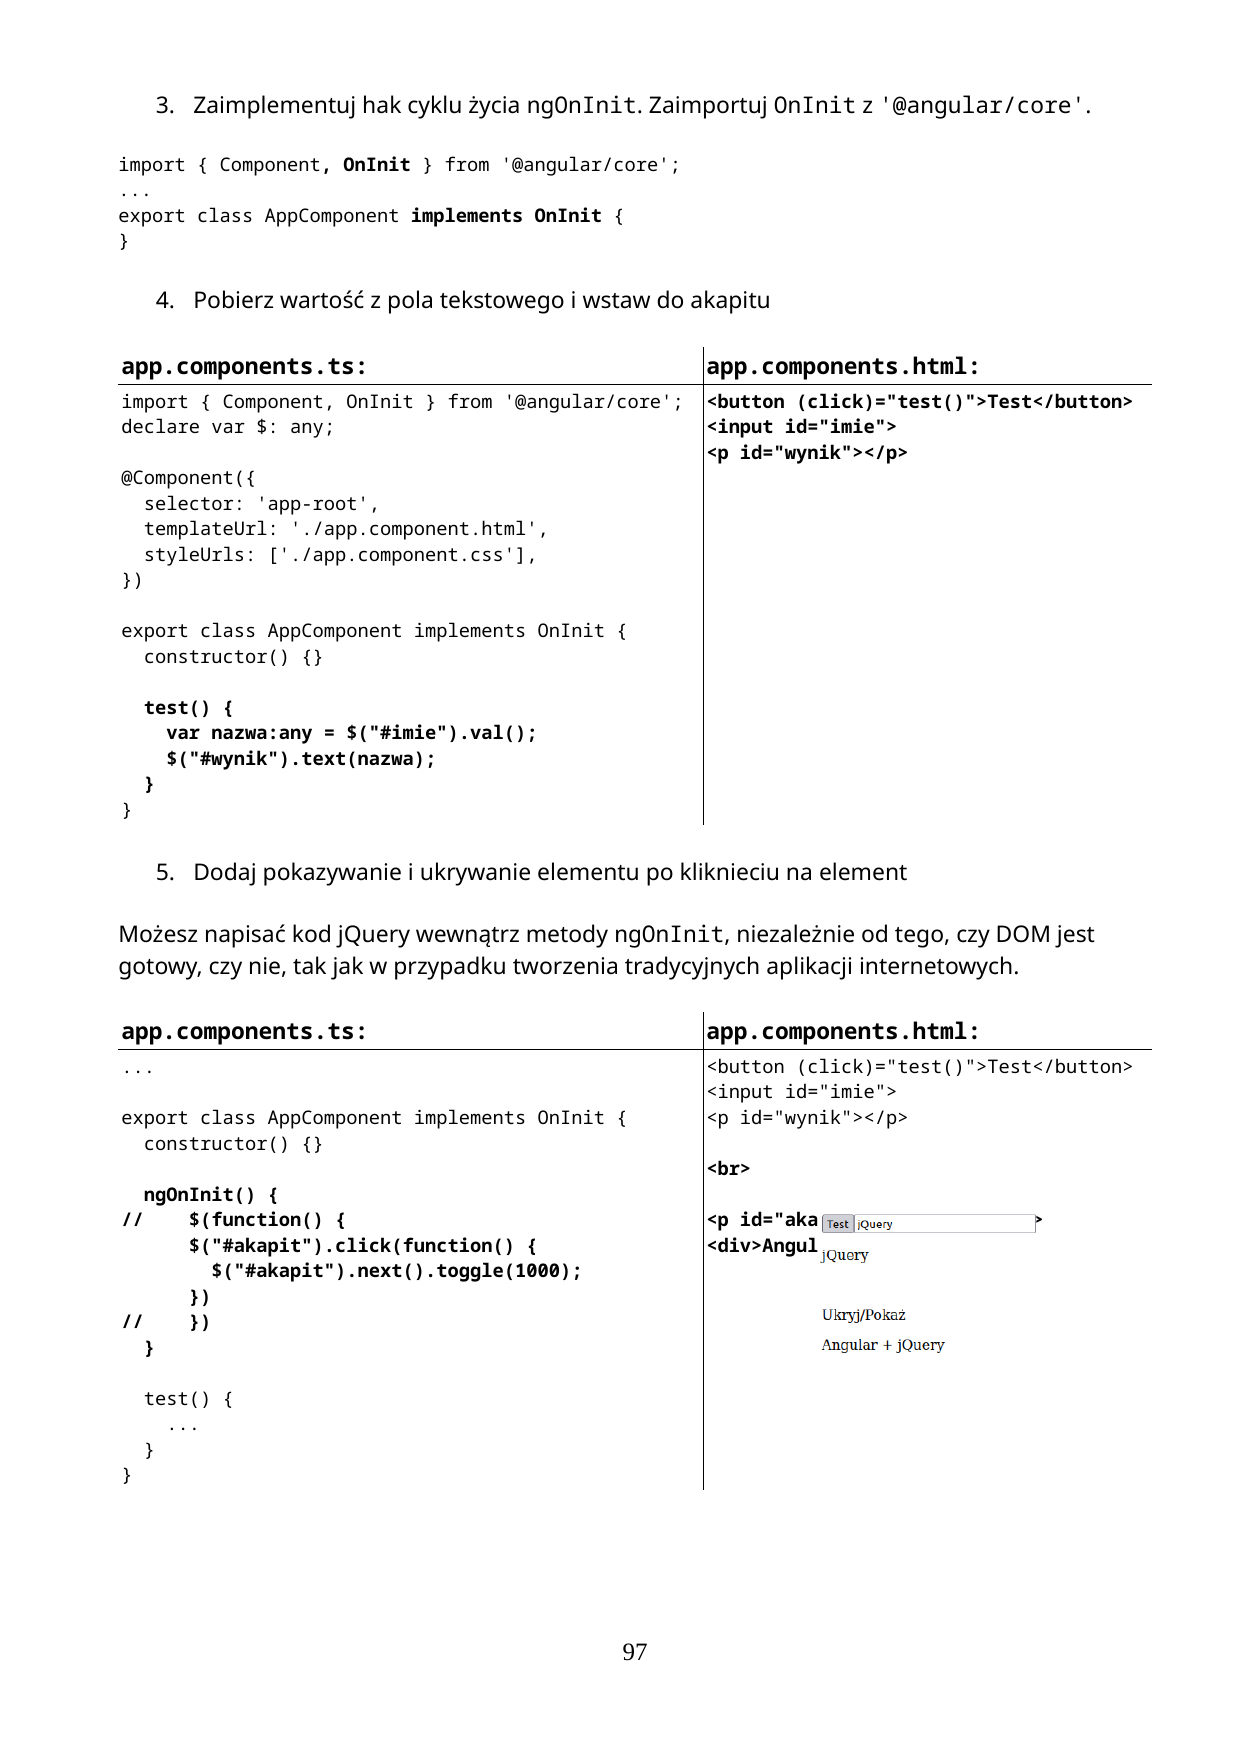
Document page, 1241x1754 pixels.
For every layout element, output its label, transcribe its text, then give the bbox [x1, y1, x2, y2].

table_header app.components.html: [704, 347, 1152, 384]
text ... [118, 177, 1152, 202]
text export class AppComponent implements OnInit { [118, 202, 1152, 228]
list Pobierz wartość z pola tekstowego i wstaw do akapitu [156, 284, 1152, 316]
table_header app.components.ts: [118, 347, 703, 384]
table_header app.components.ts: [118, 1012, 703, 1049]
list Zaimplementuj hak cyklu życia ngOnInit. Zaimportuj OnInit z '@angular/core'. [156, 88, 1152, 120]
text } [118, 228, 1152, 253]
text import { Component, OnInit } from '@angular/core'; [118, 151, 1152, 177]
table_cell ... export class AppComponent implements OnInit { constructor() {} ngOnInit() { // $(function() { $("#akapit").click(function() { $("#akapit").next().toggle(1000); }) // }) } test() { ... } } [118, 1050, 703, 1490]
text Możesz napisać kod jQuery wewnątrz metody ngOnInit, niezależnie od tego, czy DOM jest gotowy, czy nie, tak jak w przypadku tworzenia tradycyjnych aplikacji internetowych. [118, 918, 1152, 981]
table_cell <button (click)="test()">Test</button> <input id="imie"> <p id="wynik"></p> <br> <p id="akapit">Ukryj/Pokaż</p> <div>Angular + jQuery</div> [704, 1050, 1152, 1490]
table_cell import { Component, OnInit } from '@angular/core'; declare var $: any; @Component({ selector: 'app-root', templateUrl: './app.component.html', styleUrls: ['./app.component.css'], }) export class AppComponent implements OnInit { constructor() {} test() { var nazwa:any = $("#imie").val(); $("#wynik").text(nazwa); } } [118, 385, 703, 825]
picture [817, 1209, 1037, 1357]
table_header app.components.html: [704, 1012, 1152, 1049]
list Dodaj pokazywanie i ukrywanie elementu po kliknieciu na element [156, 856, 1152, 887]
table_cell <button (click)="test()">Test</button> <input id="imie"> <p id="wynik"></p> [704, 385, 1152, 825]
